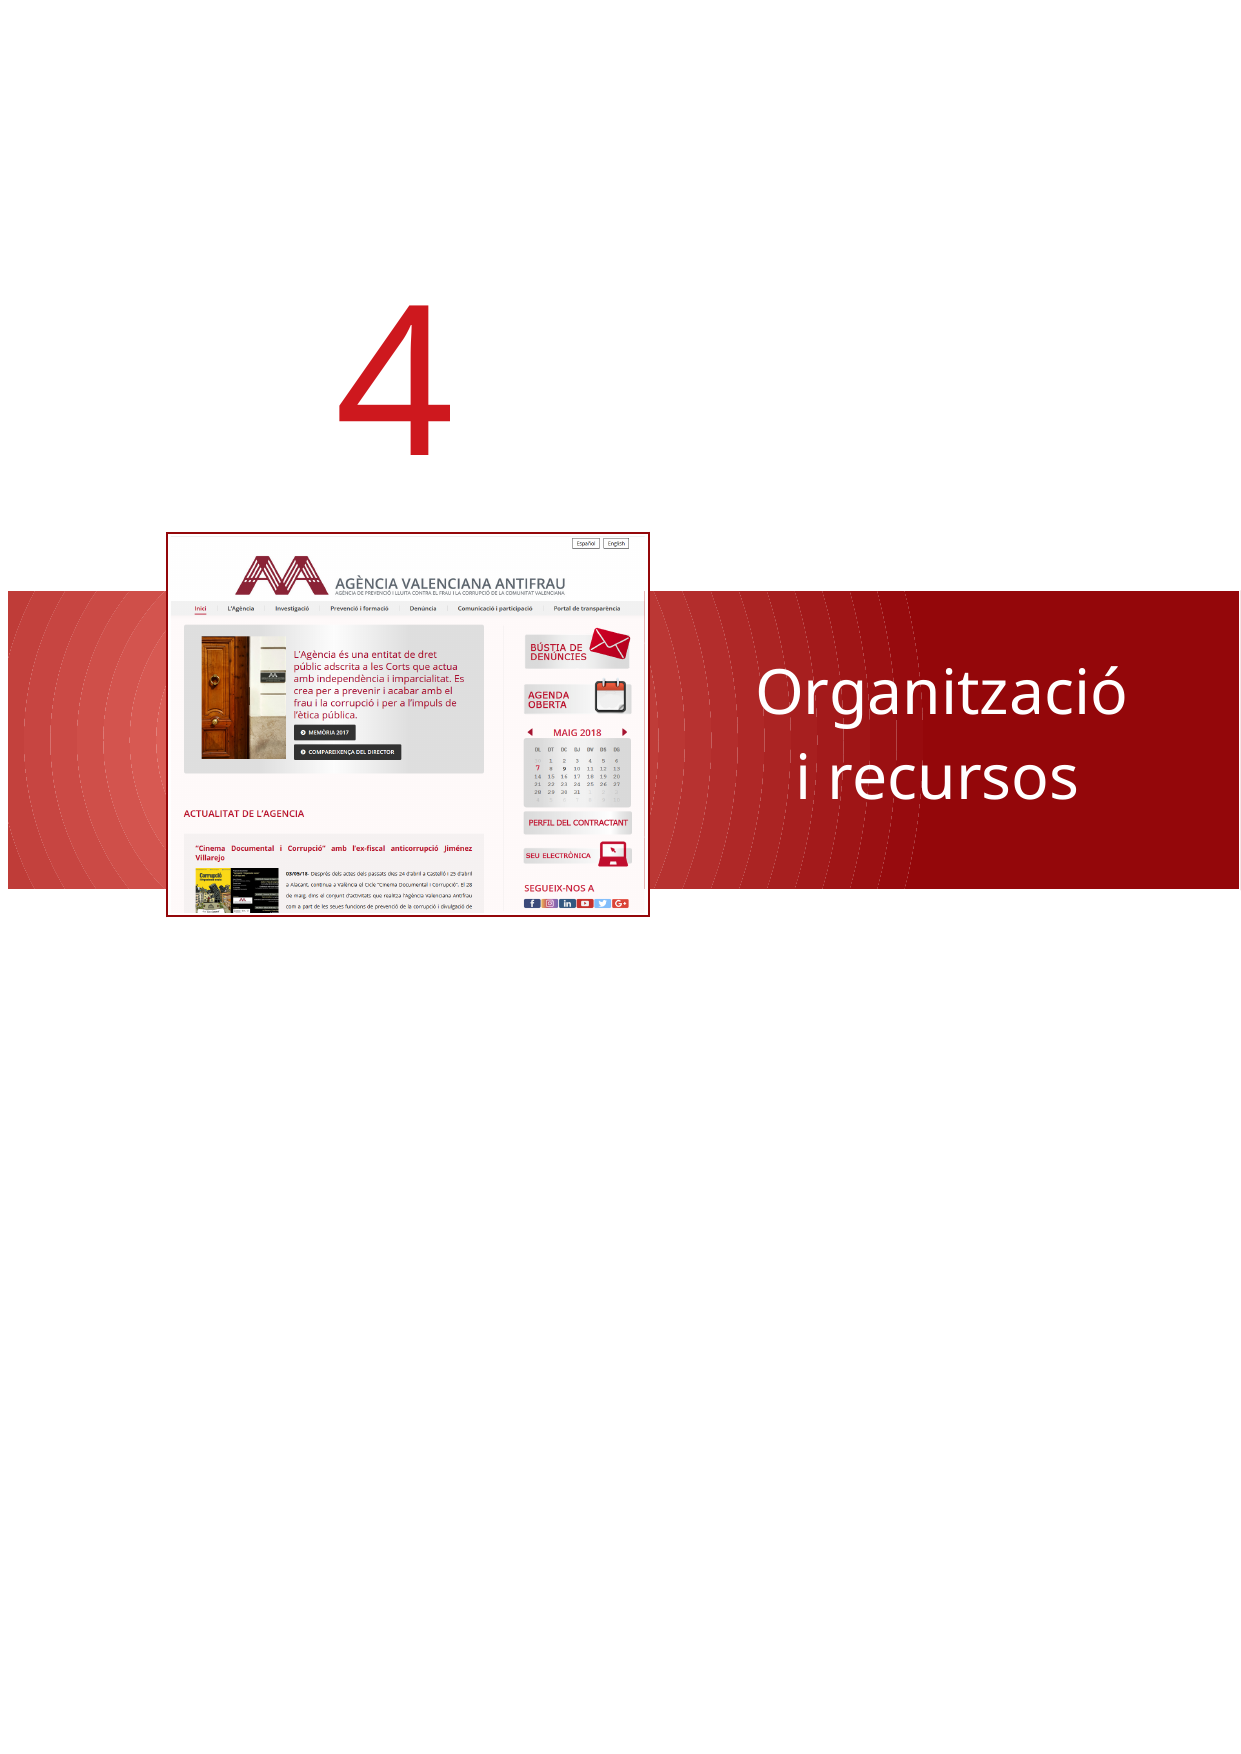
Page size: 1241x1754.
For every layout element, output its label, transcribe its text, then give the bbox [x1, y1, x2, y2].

text Organització [650, 648, 1128, 733]
text i recursos [650, 733, 1128, 818]
text 4 [118, 233, 1122, 517]
picture [170, 536, 645, 913]
